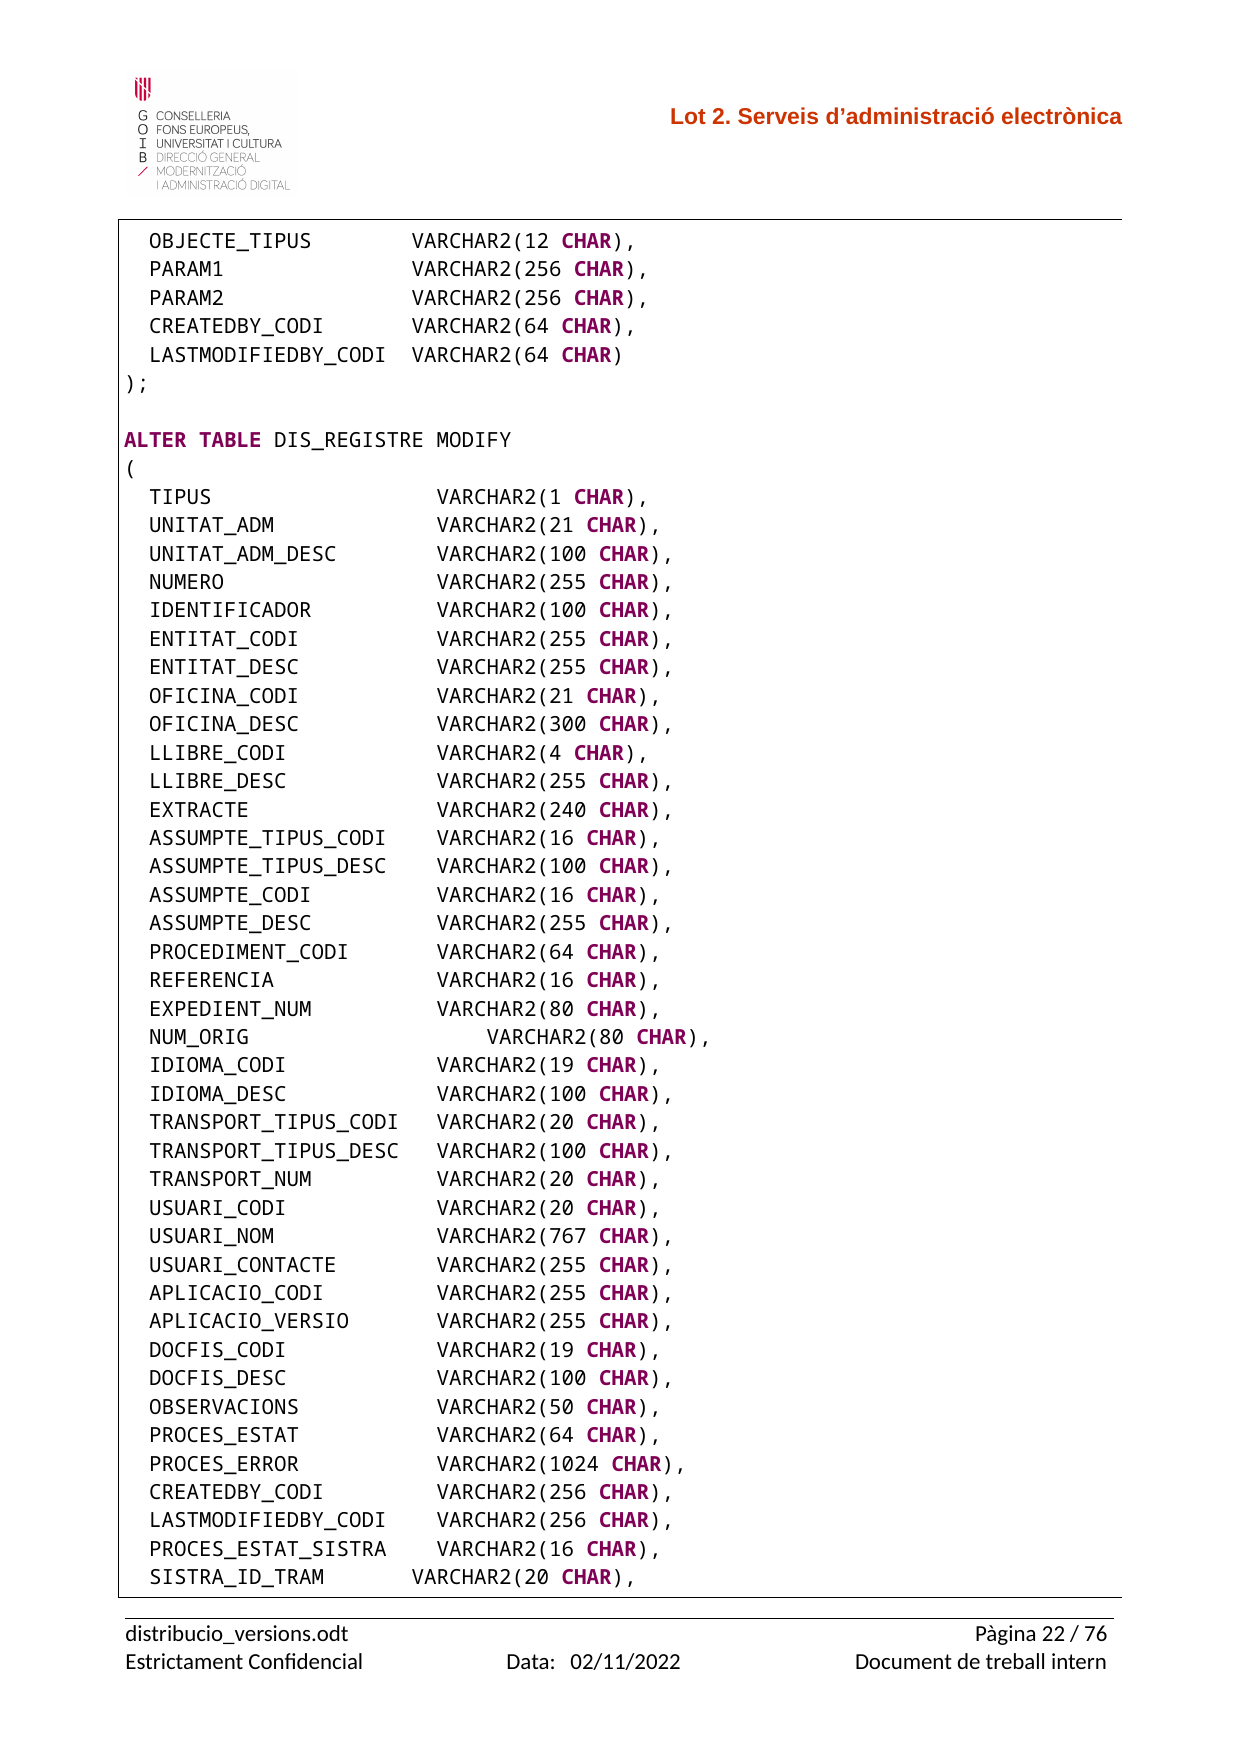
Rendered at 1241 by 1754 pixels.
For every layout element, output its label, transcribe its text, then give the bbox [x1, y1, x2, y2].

picture [126, 70, 299, 197]
table_header OBJECTE_TIPUS VARCHAR2(12 CHAR), PARAM1 VARCHAR2(256 CHAR), PARAM2 VARCHAR2(256 CHAR), CREATEDBY_CODI VARCHAR2(64 CHAR), LASTMODIFIEDBY_CODI VARCHAR2(64 CHAR) ); ALTER TABLE DIS_REGISTRE MODIFY ( TIPUS VARCHAR2(1 CHAR), UNITAT_ADM VARCHAR2(21 CHAR), UNITAT_ADM_DESC VARCHAR2(100 CHAR), NUMERO VARCHAR2(255 CHAR), IDENTIFICADOR VARCHAR2(100 CHAR), ENTITAT_CODI VARCHAR2(255 CHAR), ENTITAT_DESC VARCHAR2(255 CHAR), OFICINA_CODI VARCHAR2(21 CHAR), OFICINA_DESC VARCHAR2(300 CHAR), LLIBRE_CODI VARCHAR2(4 CHAR), LLIBRE_DESC VARCHAR2(255 CHAR), EXTRACTE VARCHAR2(240 CHAR), ASSUMPTE_TIPUS_CODI VARCHAR2(16 CHAR), ASSUMPTE_TIPUS_DESC VARCHAR2(100 CHAR), ASSUMPTE_CODI VARCHAR2(16 CHAR), ASSUMPTE_DESC VARCHAR2(255 CHAR), PROCEDIMENT_CODI VARCHAR2(64 CHAR), REFERENCIA VARCHAR2(16 CHAR), EXPEDIENT_NUM VARCHAR2(80 CHAR), NUM_ORIG VARCHAR2(80 CHAR), IDIOMA_CODI VARCHAR2(19 CHAR), IDIOMA_DESC VARCHAR2(100 CHAR), TRANSPORT_TIPUS_CODI VARCHAR2(20 CHAR), TRANSPORT_TIPUS_DESC VARCHAR2(100 CHAR), TRANSPORT_NUM VARCHAR2(20 CHAR), USUARI_CODI VARCHAR2(20 CHAR), USUARI_NOM VARCHAR2(767 CHAR), USUARI_CONTACTE VARCHAR2(255 CHAR), APLICACIO_CODI VARCHAR2(255 CHAR), APLICACIO_VERSIO VARCHAR2(255 CHAR), DOCFIS_CODI VARCHAR2(19 CHAR), DOCFIS_DESC VARCHAR2(100 CHAR), OBSERVACIONS VARCHAR2(50 CHAR), PROCES_ESTAT VARCHAR2(64 CHAR), PROCES_ERROR VARCHAR2(1024 CHAR), CREATEDBY_CODI VARCHAR2(256 CHAR), LASTMODIFIEDBY_CODI VARCHAR2(256 CHAR), PROCES_ESTAT_SISTRA VARCHAR2(16 CHAR), SISTRA_ID_TRAM VARCHAR2(20 CHAR), [119, 220, 1122, 1597]
